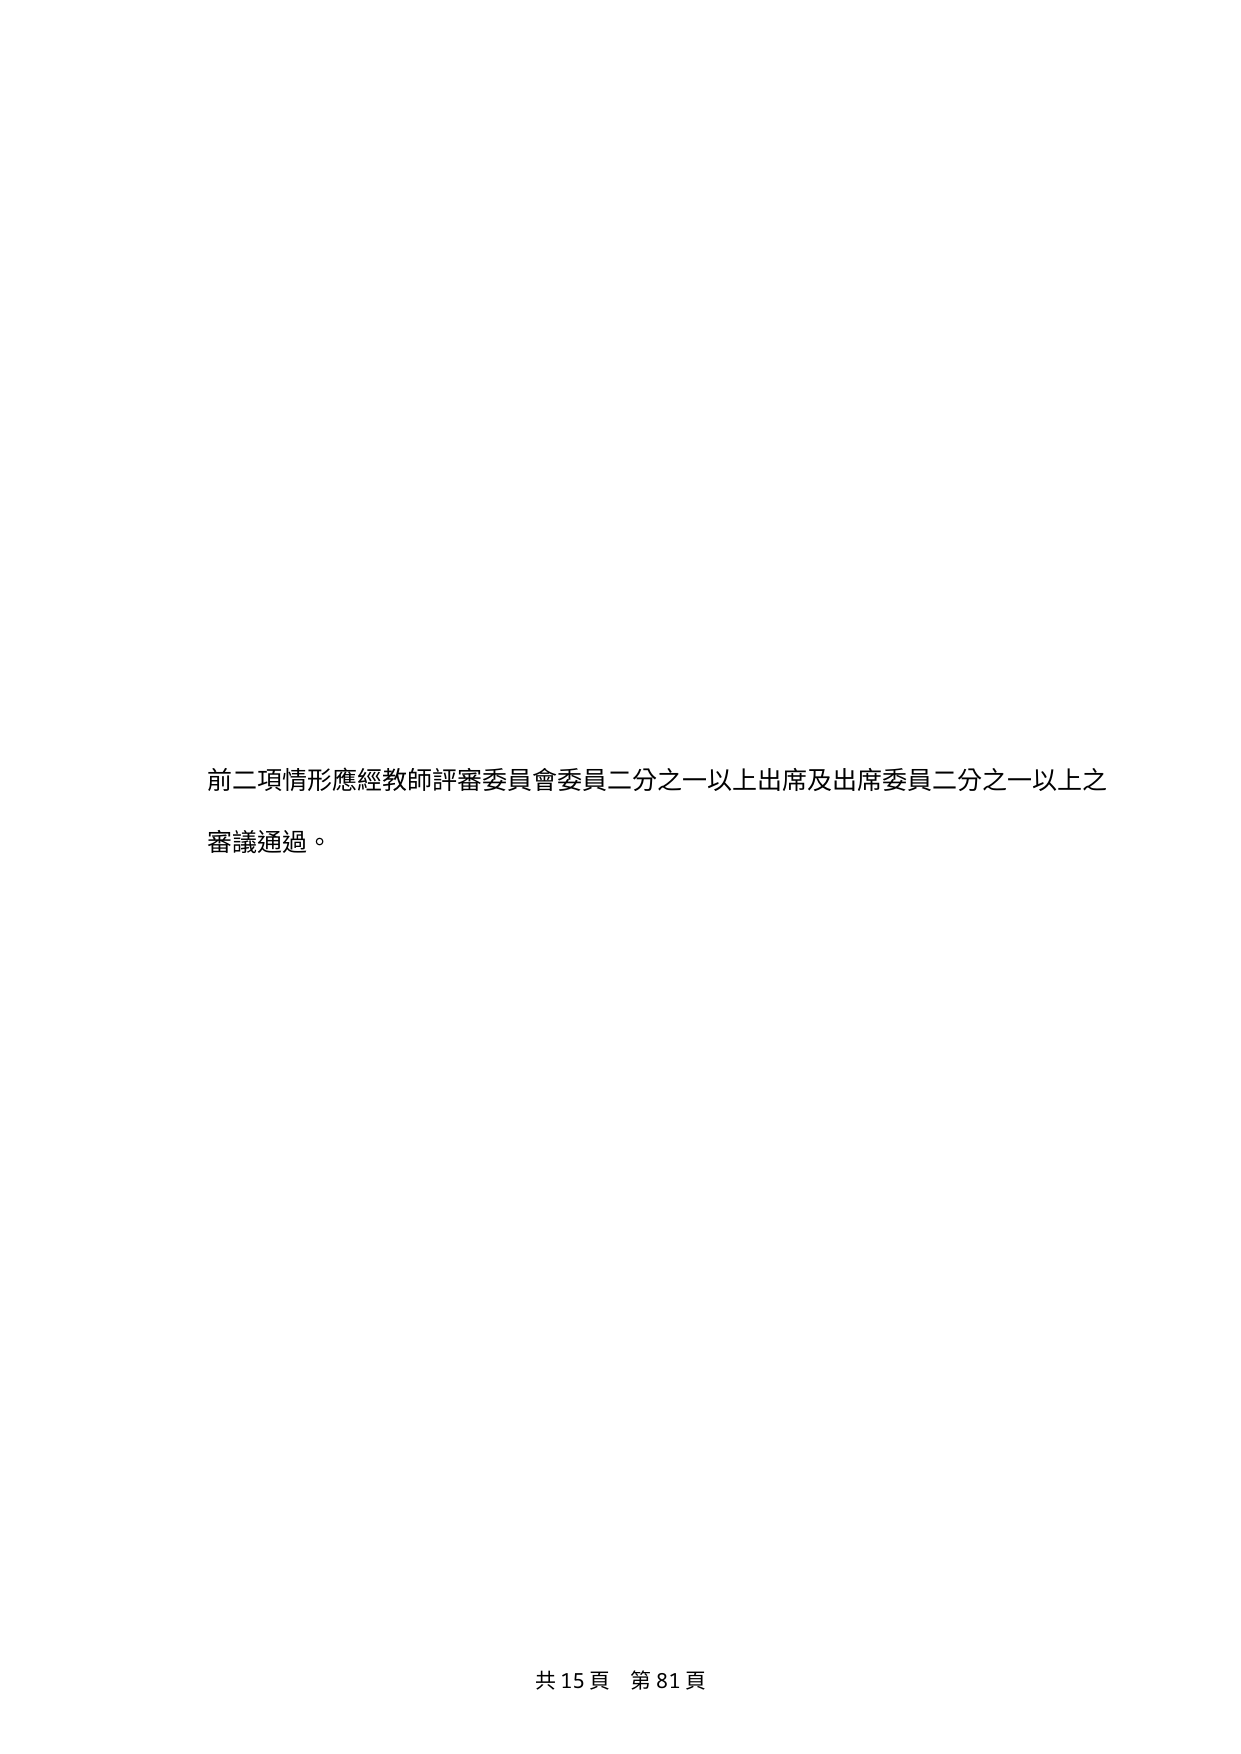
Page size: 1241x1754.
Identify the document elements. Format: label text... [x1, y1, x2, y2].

text 前二項情形應經教師評審委員會委員二分之一以上出席及出席委員二分之一以上之審議通過。 [207, 737, 1122, 862]
